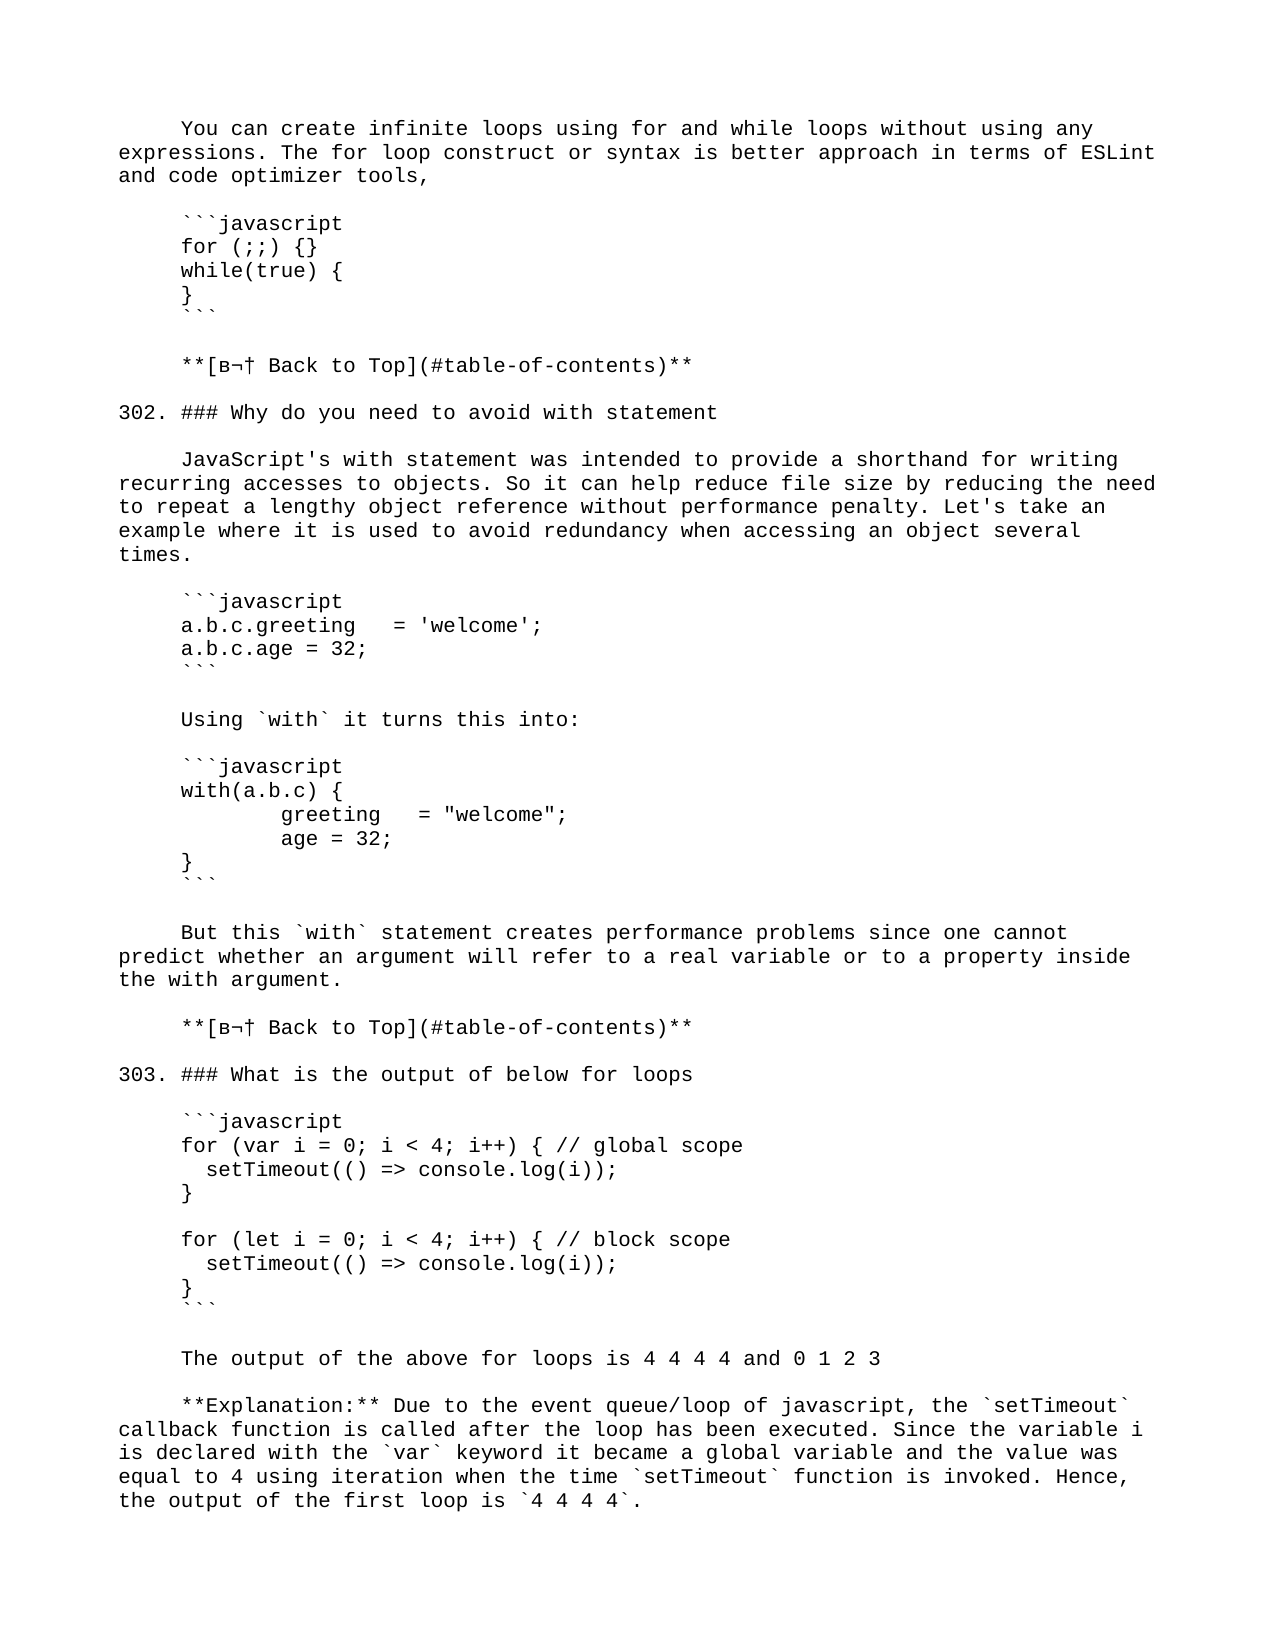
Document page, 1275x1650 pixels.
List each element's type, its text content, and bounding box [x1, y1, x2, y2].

text 303. ### What is the output of below for loops [118, 1064, 1157, 1088]
text a.b.c.age = 32; [118, 638, 1157, 662]
text for (var i = 0; i < 4; i++) { // global scope [118, 1135, 1157, 1158]
text **Explanation:** Due to the event queue/loop of javascript, the `setTimeout` callback function is called after the loop has been executed. Since the variable i is declared with the `var` keyword it became a global variable and the value was equal to 4 using iteration when the time `setTimeout` function is invoked. Hence, the output of the first loop is `4 4 4 4`. [118, 1395, 1157, 1513]
text } [118, 284, 1157, 307]
text **[в¬† Back to Top](#table-of-contents)** [118, 354, 1157, 378]
text age = 32; [118, 827, 1157, 851]
text **[в¬† Back to Top](#table-of-contents)** [118, 1017, 1157, 1040]
text ``` [118, 307, 1157, 331]
text } [118, 1182, 1157, 1206]
text } [118, 1277, 1157, 1300]
text But this `with` statement creates performance problems since one cannot predict whether an argument will refer to a real variable or to a property inside the with argument. [118, 922, 1157, 993]
text ```javascript [118, 1111, 1157, 1135]
text greeting = "welcome"; [118, 804, 1157, 827]
text } [118, 851, 1157, 875]
text for (;;) {} [118, 236, 1157, 260]
text You can create infinite loops using for and while loops without using any expressions. The for loop construct or syntax is better approach in terms of ESLint and code optimizer tools, [118, 118, 1157, 189]
text a.b.c.greeting = 'welcome'; [118, 615, 1157, 638]
text JavaScript's with statement was intended to provide a shorthand for writing recurring accesses to objects. So it can help reduce file size by reducing the need to repeat a lengthy object reference without performance penalty. Let's take an example where it is used to avoid redundancy when accessing an object several times. [118, 449, 1157, 567]
text setTimeout(() => console.log(i)); [118, 1253, 1157, 1277]
text ``` [118, 662, 1157, 686]
text ``` [118, 1300, 1157, 1324]
text while(true) { [118, 260, 1157, 284]
text setTimeout(() => console.log(i)); [118, 1158, 1157, 1182]
text for (let i = 0; i < 4; i++) { // block scope [118, 1229, 1157, 1253]
text ``` [118, 875, 1157, 898]
text Using `with` it turns this into: [118, 709, 1157, 733]
text ```javascript [118, 757, 1157, 780]
text with(a.b.c) { [118, 780, 1157, 804]
text 302. ### Why do you need to avoid with statement [118, 402, 1157, 426]
text The output of the above for loops is 4 4 4 4 and 0 1 2 3 [118, 1348, 1157, 1371]
text ```javascript [118, 213, 1157, 236]
text ```javascript [118, 591, 1157, 615]
